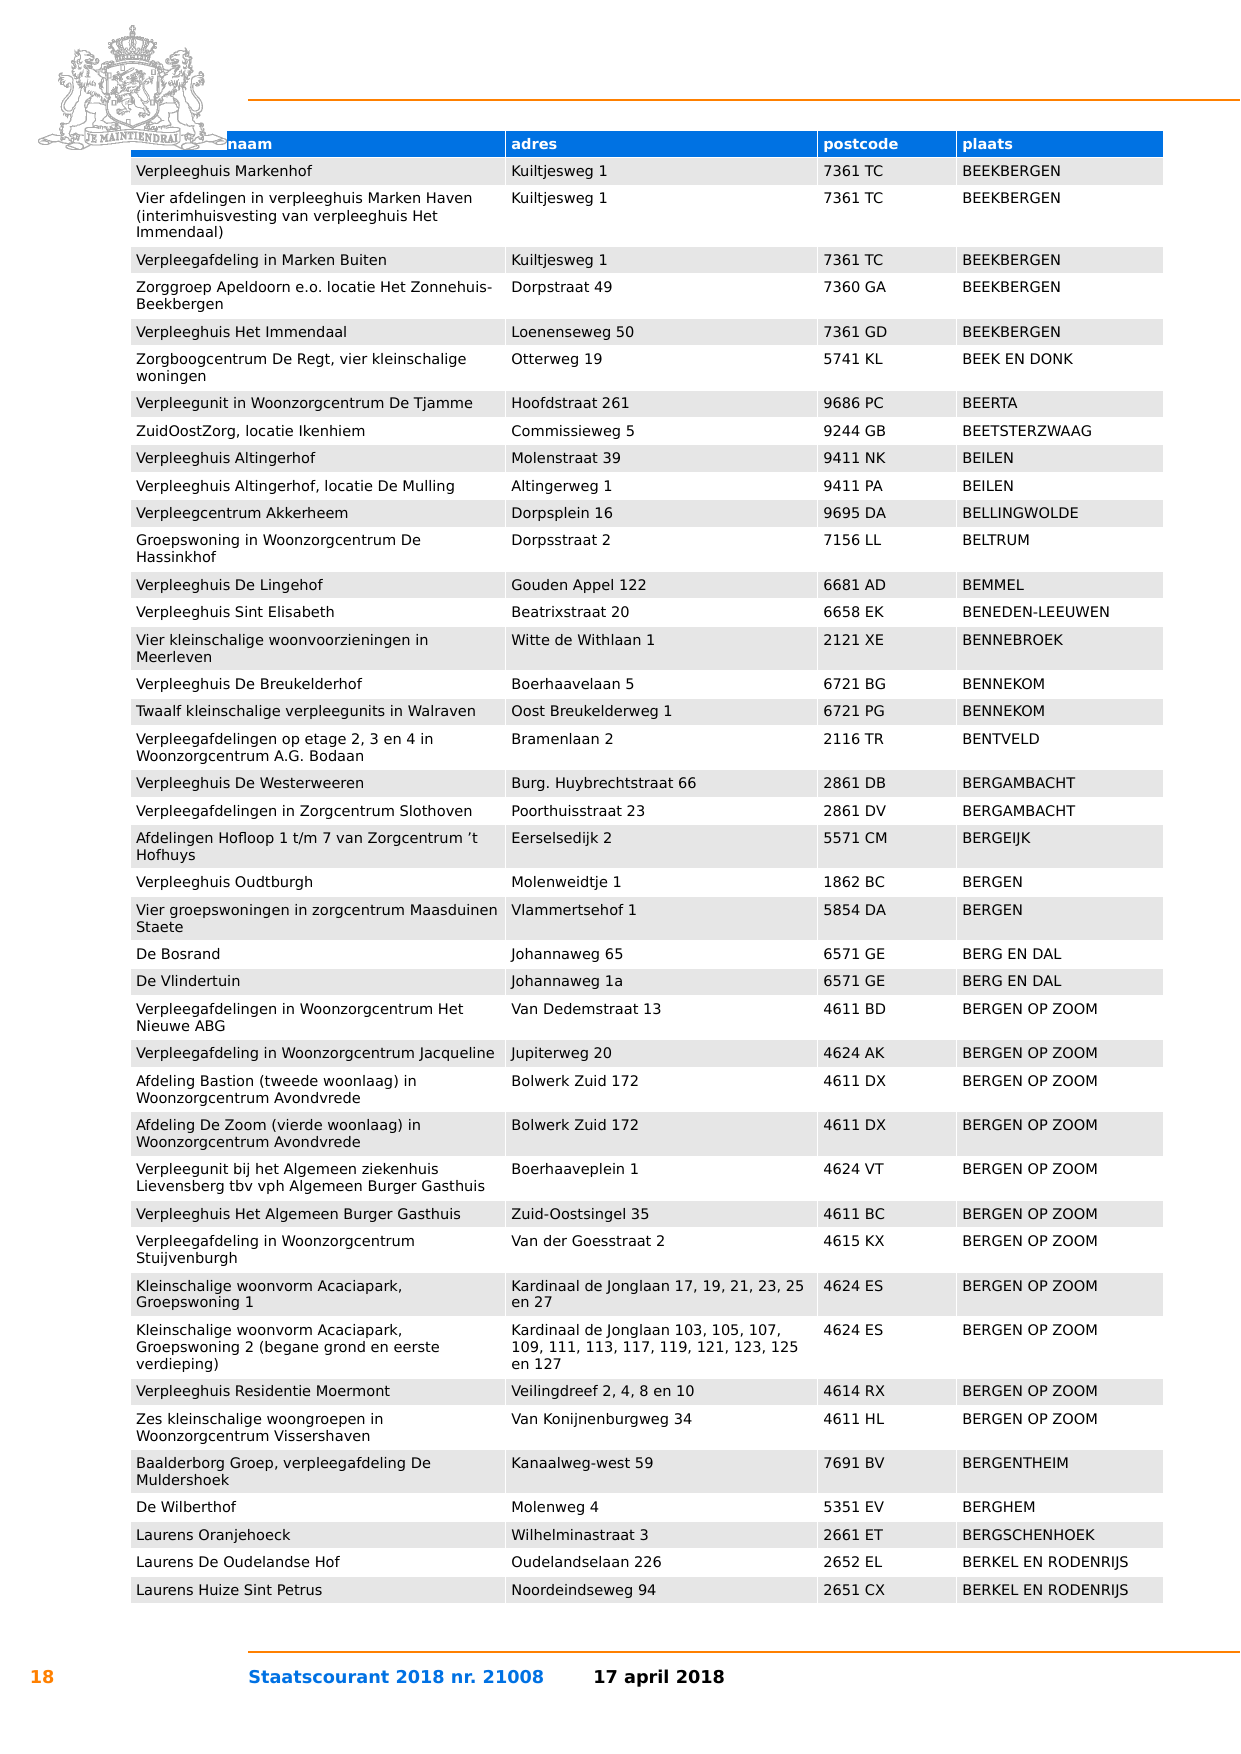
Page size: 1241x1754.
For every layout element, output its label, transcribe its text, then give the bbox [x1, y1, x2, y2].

table_cell Laurens Huize Sint Petrus [131, 1577, 505, 1603]
table_cell 6681 AD [818, 572, 956, 598]
table_cell Zorggroep Apeldoorn e.o. locatie Het Zonnehuis-Beekbergen [131, 275, 505, 318]
table_cell 7156 LL [818, 528, 956, 571]
table_cell BERG EN DAL [957, 969, 1163, 995]
table_cell 6571 GE [818, 941, 956, 968]
table_cell 2652 EL [818, 1549, 956, 1576]
table_cell 7361 TC [818, 247, 956, 273]
table_cell Kuiltjesweg 1 [506, 247, 817, 273]
table_cell BERGEN OP ZOOM [957, 1273, 1163, 1316]
table_cell Gouden Appel 122 [506, 572, 817, 598]
table_cell Verpleeghuis Residentie Moermont [131, 1379, 505, 1405]
table_cell Veilingdreef 2, 4, 8 en 10 [506, 1379, 817, 1405]
table_cell Verpleegunit in Woonzorgcentrum De Tjamme [131, 391, 505, 417]
table_cell BENNEKOM [957, 699, 1163, 725]
table_cell Van Dedemstraat 13 [506, 996, 817, 1039]
table_cell 2861 DB [818, 770, 956, 797]
table_cell BEEKBERGEN [957, 275, 1163, 318]
table_cell 6721 BG [818, 671, 956, 697]
table_cell BERGEN [957, 870, 1163, 896]
table_cell Boerhaaveplein 1 [506, 1157, 817, 1200]
table_cell Bolwerk Zuid 172 [506, 1112, 817, 1156]
table_cell 4611 HL [818, 1406, 956, 1449]
table_cell Eerselsedijk 2 [506, 825, 817, 868]
table_cell 5741 KL [818, 346, 956, 389]
table_cell Witte de Withlaan 1 [506, 627, 817, 670]
table_cell BERGEN OP ZOOM [957, 1112, 1163, 1156]
table_cell De Vlindertuin [131, 969, 505, 995]
table_cell Afdelingen Hofloop 1 t/m 7 van Zorgcentrum ’t Hofhuys [131, 825, 505, 868]
table_header postcode [818, 131, 956, 157]
table_cell Verpleegafdeling in Woonzorgcentrum Jacqueline [131, 1040, 505, 1067]
table_cell Boerhaavelaan 5 [506, 671, 817, 697]
table_cell 5351 EV [818, 1495, 956, 1521]
table_cell Afdeling Bastion (tweede woonlaag) in Woonzorgcentrum Avondvrede [131, 1068, 505, 1111]
table_cell Loenenseweg 50 [506, 319, 817, 345]
table_cell Verpleeghuis Altingerhof [131, 445, 505, 472]
table_cell 7361 TC [818, 186, 956, 246]
table_cell Verpleegunit bij het Algemeen ziekenhuis Lievensberg tbv vph Algemeen Burger Gasthuis [131, 1157, 505, 1200]
table_cell Laurens De Oudelandse Hof [131, 1549, 505, 1576]
table_cell BERGEN OP ZOOM [957, 1068, 1163, 1111]
table_cell 9411 NK [818, 445, 956, 472]
table_cell 2116 TR [818, 726, 956, 769]
table_cell 4614 RX [818, 1379, 956, 1405]
table_cell Verpleeghuis Sint Elisabeth [131, 599, 505, 626]
table_cell 2121 XE [818, 627, 956, 670]
table_cell 2661 ET [818, 1522, 956, 1548]
table_cell Verpleeghuis De Breukelderhof [131, 671, 505, 697]
table_cell 7691 BV [818, 1450, 956, 1493]
table_cell Verpleeghuis Het Immendaal [131, 319, 505, 345]
table_cell Zuid-Oostsingel 35 [506, 1201, 817, 1227]
table_cell 7361 GD [818, 319, 956, 345]
table_cell Otterweg 19 [506, 346, 817, 389]
table_cell 4611 DX [818, 1112, 956, 1156]
table_cell Verpleeghuis Altingerhof, locatie De Mulling [131, 473, 505, 499]
table_cell Kuiltjesweg 1 [506, 186, 817, 246]
table_header adres [506, 131, 817, 157]
table_cell BERGSCHENHOEK [957, 1522, 1163, 1548]
table_cell Burg. Huybrechtstraat 66 [506, 770, 817, 797]
table_cell BEEKBERGEN [957, 158, 1163, 185]
table_cell Verpleeghuis De Lingehof [131, 572, 505, 598]
table_cell Altingerweg 1 [506, 473, 817, 499]
table_cell Wilhelminastraat 3 [506, 1522, 817, 1548]
table_cell 6658 EK [818, 599, 956, 626]
table_cell 5854 DA [818, 897, 956, 940]
table_cell Commissieweg 5 [506, 418, 817, 444]
table_cell Dorpstraat 49 [506, 275, 817, 318]
table_cell BEEK EN DONK [957, 346, 1163, 389]
table_cell BEILEN [957, 445, 1163, 472]
table_cell BEMMEL [957, 572, 1163, 598]
table_cell 4611 BC [818, 1201, 956, 1227]
table_cell Dorpsplein 16 [506, 500, 817, 527]
table_cell BENNEKOM [957, 671, 1163, 697]
table_cell De Bosrand [131, 941, 505, 968]
table_cell 1862 BC [818, 870, 956, 896]
table_cell BERGEIJK [957, 825, 1163, 868]
table_cell BERGEN OP ZOOM [957, 1040, 1163, 1067]
table_cell BERGAMBACHT [957, 798, 1163, 824]
table_cell BERGEN OP ZOOM [957, 1406, 1163, 1449]
table_cell 5571 CM [818, 825, 956, 868]
table_cell BENNEBROEK [957, 627, 1163, 670]
table_cell BERGHEM [957, 1495, 1163, 1521]
table_cell Bramenlaan 2 [506, 726, 817, 769]
table_cell Verpleegafdelingen in Zorgcentrum Slothoven [131, 798, 505, 824]
table_cell BERGEN OP ZOOM [957, 1201, 1163, 1227]
table_cell Verpleeghuis Het Algemeen Burger Gasthuis [131, 1201, 505, 1227]
table_cell 4624 VT [818, 1157, 956, 1200]
table_cell Verpleeghuis De Westerweeren [131, 770, 505, 797]
table_cell 9411 PA [818, 473, 956, 499]
table_cell Verpleegcentrum Akkerheem [131, 500, 505, 527]
table_cell Dorpsstraat 2 [506, 528, 817, 571]
table_cell 9686 PC [818, 391, 956, 417]
table_cell Oost Breukelderweg 1 [506, 699, 817, 725]
table_cell Twaalf kleinschalige verpleegunits in Walraven [131, 699, 505, 725]
table_cell BERGAMBACHT [957, 770, 1163, 797]
table_cell 6571 GE [818, 969, 956, 995]
table_cell BENEDEN-LEEUWEN [957, 599, 1163, 626]
picture [38, 25, 227, 150]
table_cell Vier kleinschalige woonvoorzieningen in Meerleven [131, 627, 505, 670]
table_cell Van der Goesstraat 2 [506, 1228, 817, 1272]
table_cell 2861 DV [818, 798, 956, 824]
table_cell Kanaalweg-west 59 [506, 1450, 817, 1493]
table_cell BERGEN OP ZOOM [957, 1317, 1163, 1377]
table_header naam [131, 131, 505, 157]
table_cell Verpleegafdelingen op etage 2, 3 en 4 in Woonzorgcentrum A.G. Bodaan [131, 726, 505, 769]
table_cell Molenstraat 39 [506, 445, 817, 472]
table_cell Bolwerk Zuid 172 [506, 1068, 817, 1111]
table_cell BERGEN OP ZOOM [957, 1379, 1163, 1405]
table_cell De Wilberthof [131, 1495, 505, 1521]
table_cell 4615 KX [818, 1228, 956, 1272]
table_cell BERGENTHEIM [957, 1450, 1163, 1493]
table_cell Oudelandselaan 226 [506, 1549, 817, 1576]
table_cell ZuidOostZorg, locatie Ikenhiem [131, 418, 505, 444]
table_cell BEERTA [957, 391, 1163, 417]
table_cell BEILEN [957, 473, 1163, 499]
table_cell BERGEN [957, 897, 1163, 940]
table_cell BEEKBERGEN [957, 247, 1163, 273]
table_cell Kleinschalige woonvorm Acaciapark, Groepswoning 2 (begane grond en eerste verdieping) [131, 1317, 505, 1377]
table_cell BERKEL EN RODENRIJS [957, 1549, 1163, 1576]
table_cell Noordeindseweg 94 [506, 1577, 817, 1603]
table_cell Laurens Oranjehoeck [131, 1522, 505, 1548]
table_cell Afdeling De Zoom (vierde woonlaag) in Woonzorgcentrum Avondvrede [131, 1112, 505, 1156]
table_cell Vlammertsehof 1 [506, 897, 817, 940]
table_cell 7361 TC [818, 158, 956, 185]
table_cell Beatrixstraat 20 [506, 599, 817, 626]
table_cell BERGEN OP ZOOM [957, 1157, 1163, 1200]
table_cell BERG EN DAL [957, 941, 1163, 968]
table_cell Kardinaal de Jonglaan 17, 19, 21, 23, 25 en 27 [506, 1273, 817, 1316]
table_cell Verpleegafdelingen in Woonzorgcentrum Het Nieuwe ABG [131, 996, 505, 1039]
table_cell BENTVELD [957, 726, 1163, 769]
table_cell 4624 ES [818, 1273, 956, 1316]
table_cell Molenweg 4 [506, 1495, 817, 1521]
table_cell Groepswoning in Woonzorgcentrum De Hassinkhof [131, 528, 505, 571]
table_cell BEEKBERGEN [957, 319, 1163, 345]
table_cell Johannaweg 65 [506, 941, 817, 968]
table_cell 9244 GB [818, 418, 956, 444]
table_cell Johannaweg 1a [506, 969, 817, 995]
table_cell BERGEN OP ZOOM [957, 1228, 1163, 1272]
table_cell Vier groepswoningen in zorgcentrum Maasduinen Staete [131, 897, 505, 940]
table_cell Hoofdstraat 261 [506, 391, 817, 417]
table_cell Verpleeghuis Markenhof [131, 158, 505, 185]
table_cell Van Konijnenburgweg 34 [506, 1406, 817, 1449]
table_cell Verpleegafdeling in Woonzorgcentrum Stuijvenburgh [131, 1228, 505, 1272]
table_cell BEETSTERZWAAG [957, 418, 1163, 444]
table_cell Kardinaal de Jonglaan 103, 105, 107, 109, 111, 113, 117, 119, 121, 123, 125 en 127 [506, 1317, 817, 1377]
table_cell Kuiltjesweg 1 [506, 158, 817, 185]
table_cell BELLINGWOLDE [957, 500, 1163, 527]
table_cell Molenweidtje 1 [506, 870, 817, 896]
table_cell 4624 AK [818, 1040, 956, 1067]
table_cell 9695 DA [818, 500, 956, 527]
table_cell Zes kleinschalige woongroepen in Woonzorgcentrum Vissershaven [131, 1406, 505, 1449]
table_cell BERGEN OP ZOOM [957, 996, 1163, 1039]
table_cell Verpleegafdeling in Marken Buiten [131, 247, 505, 273]
table_cell BEEKBERGEN [957, 186, 1163, 246]
table_cell 4611 BD [818, 996, 956, 1039]
table_cell Verpleeghuis Oudtburgh [131, 870, 505, 896]
table_cell Zorgboogcentrum De Regt, vier kleinschalige woningen [131, 346, 505, 389]
table_cell Jupiterweg 20 [506, 1040, 817, 1067]
table_cell BERKEL EN RODENRIJS [957, 1577, 1163, 1603]
table_cell 2651 CX [818, 1577, 956, 1603]
table_cell 6721 PG [818, 699, 956, 725]
table_cell Vier afdelingen in verpleeghuis Marken Haven (interimhuisvesting van verpleeghuis Het Immendaal) [131, 186, 505, 246]
table_cell 4624 ES [818, 1317, 956, 1377]
table_header plaats [957, 131, 1163, 157]
table_cell Baalderborg Groep, verpleegafdeling De Muldershoek [131, 1450, 505, 1493]
table_cell 7360 GA [818, 275, 956, 318]
table_cell Kleinschalige woonvorm Acaciapark, Groepswoning 1 [131, 1273, 505, 1316]
table_cell BELTRUM [957, 528, 1163, 571]
table_cell 4611 DX [818, 1068, 956, 1111]
table_cell Poorthuisstraat 23 [506, 798, 817, 824]
